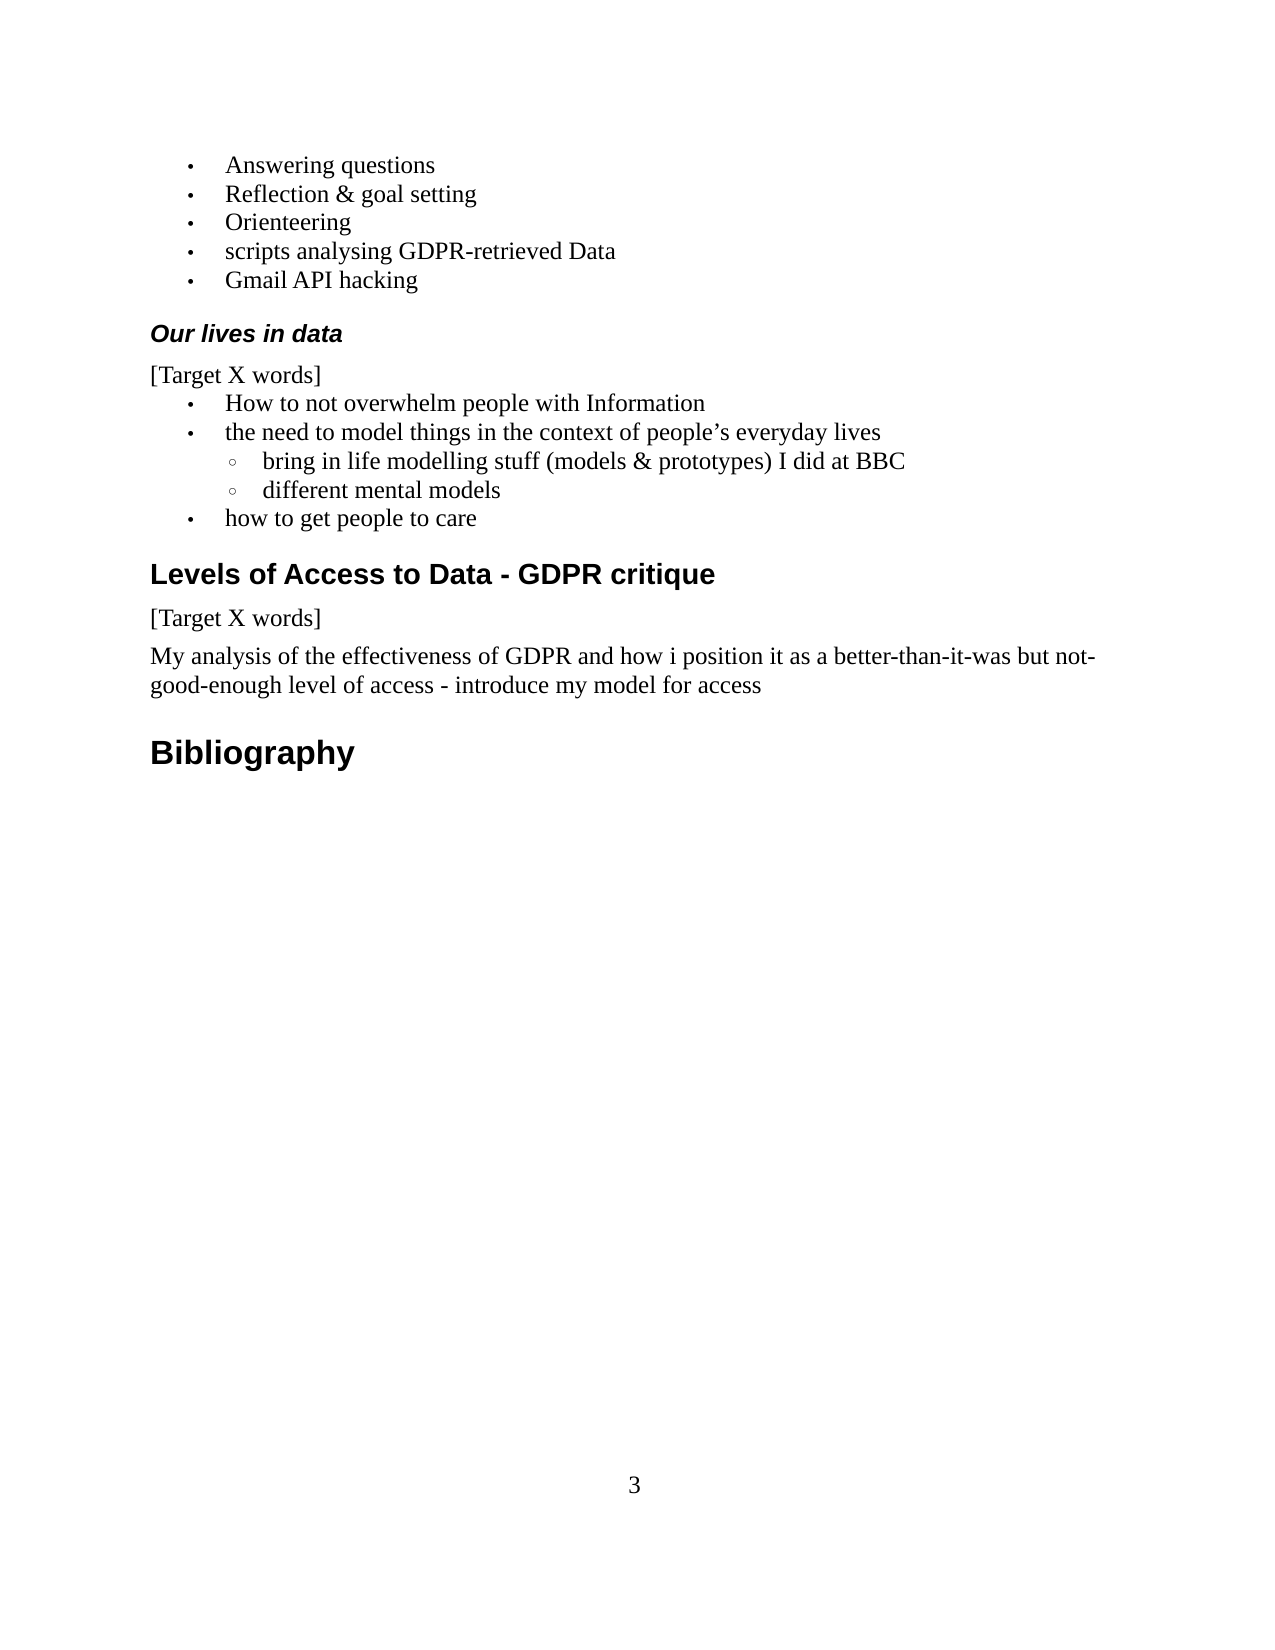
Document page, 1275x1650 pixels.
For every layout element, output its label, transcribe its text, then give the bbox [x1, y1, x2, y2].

list Orienteering [187, 207, 1125, 236]
subtitle Bibliography [150, 732, 1125, 771]
text [Target X words] [150, 360, 1125, 388]
subtitle Our lives in data [150, 319, 1125, 347]
list Answering questions [187, 150, 1125, 179]
list bring in life modelling stuff (models & prototypes) I did at BBC [225, 446, 1125, 475]
list the need to model things in the context of people’s everyday lives [187, 417, 1125, 446]
subtitle Levels of Access to Data - GDPR critique [150, 557, 1125, 591]
list How to not overwhelm people with Information [187, 388, 1125, 417]
text [Target X words] [150, 603, 1125, 632]
list different mental models [225, 475, 1125, 503]
list how to get people to care [187, 503, 1125, 532]
text My analysis of the effectiveness of GDPR and how i position it as a better-than-it-was but not-good-enough level of access - introduce my model for access [150, 641, 1125, 698]
list Reflection & goal setting [187, 179, 1125, 207]
list scripts analysing GDPR-retrieved Data [187, 236, 1125, 265]
list Gmail API hacking [187, 265, 1125, 294]
